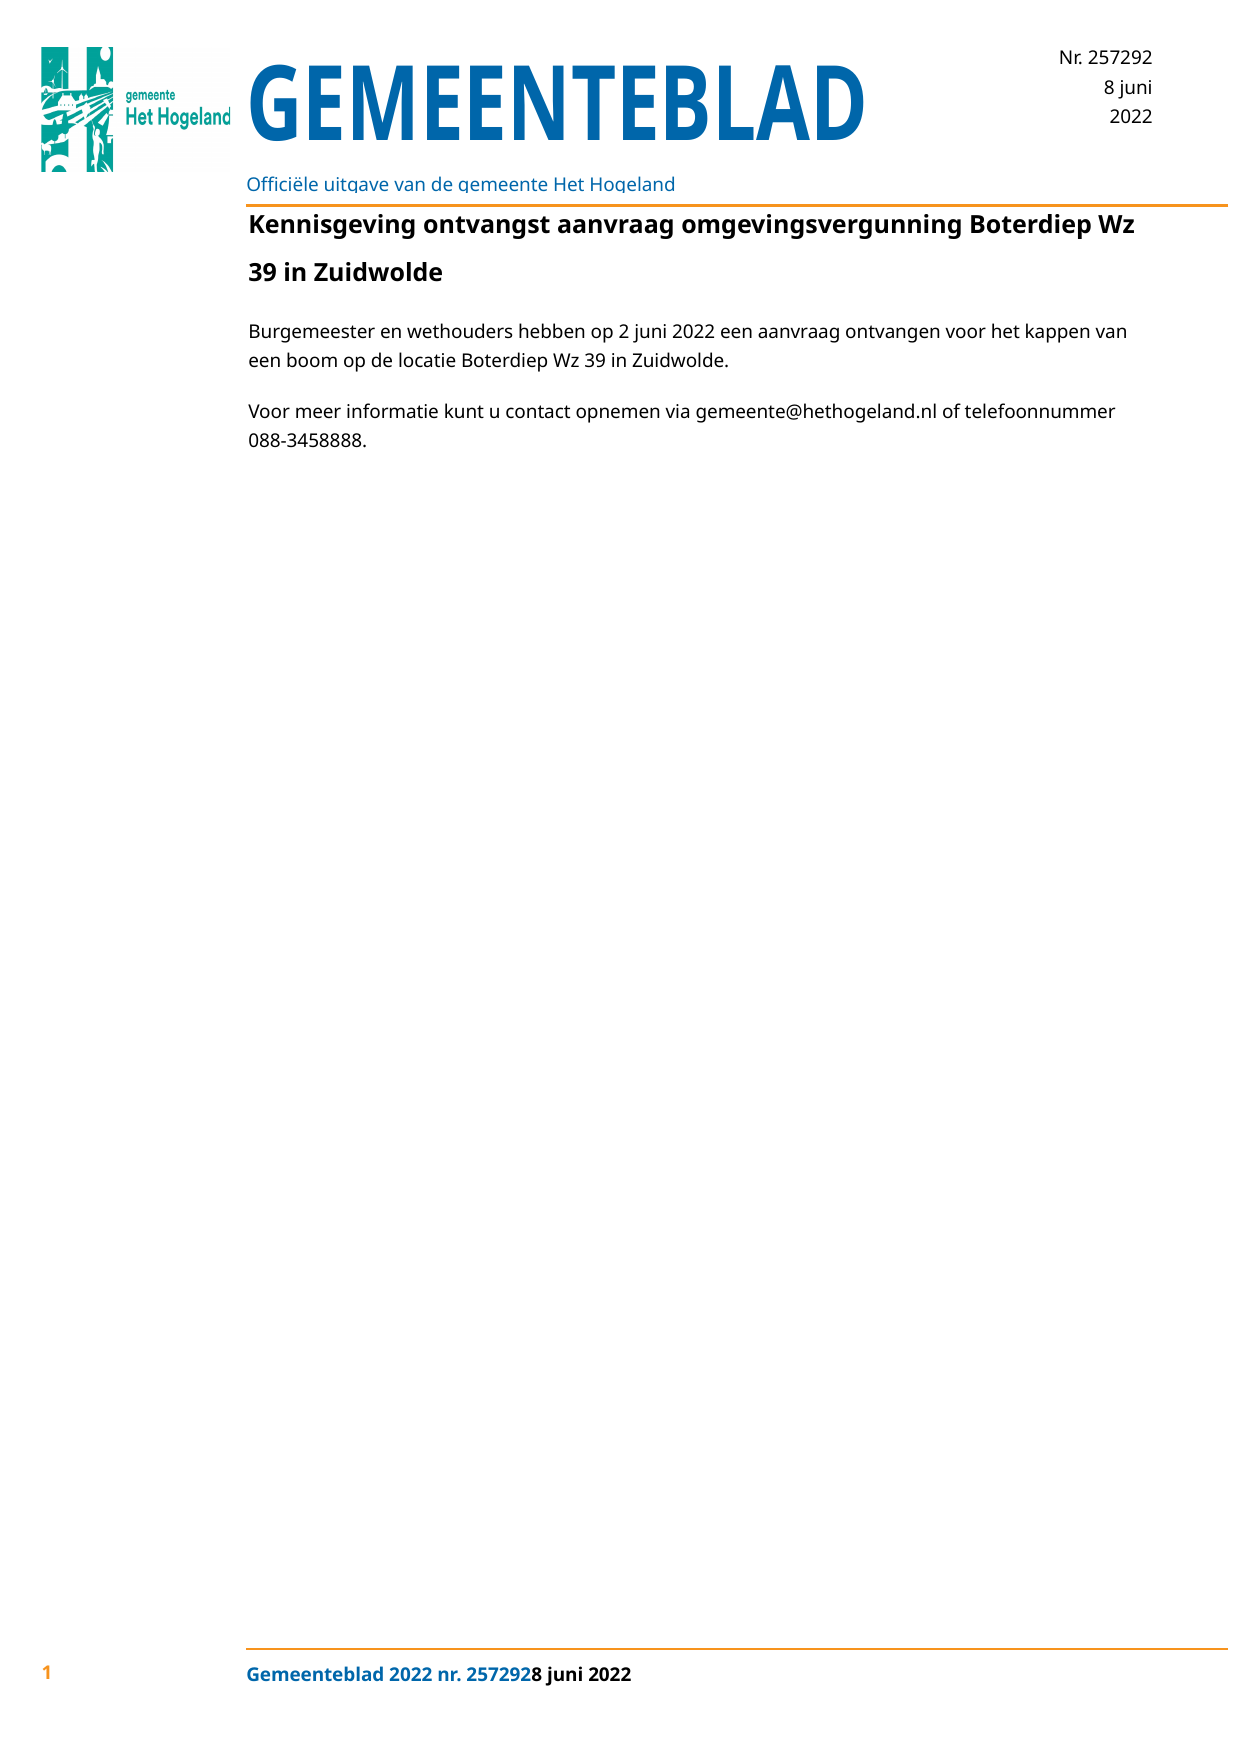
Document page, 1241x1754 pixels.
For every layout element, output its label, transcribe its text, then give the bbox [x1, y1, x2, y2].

text Burgemeester en wethouders hebben op 2 juni 2022 een aanvraag ontvangen voor het kappen van een boom op de locatie Boterdiep Wz 39 in Zuidwolde. [248, 318, 1152, 373]
picture [41, 47, 231, 172]
text Kennisgeving ontvangst aanvraag omgevingsvergunning Boterdiep Wz 39 in Zuidwolde [248, 207, 1152, 288]
text Voor meer informatie kunt u contact opnemen via gemeente@hethogeland.nl of telefoonnummer 088-3458888. [248, 398, 1152, 453]
